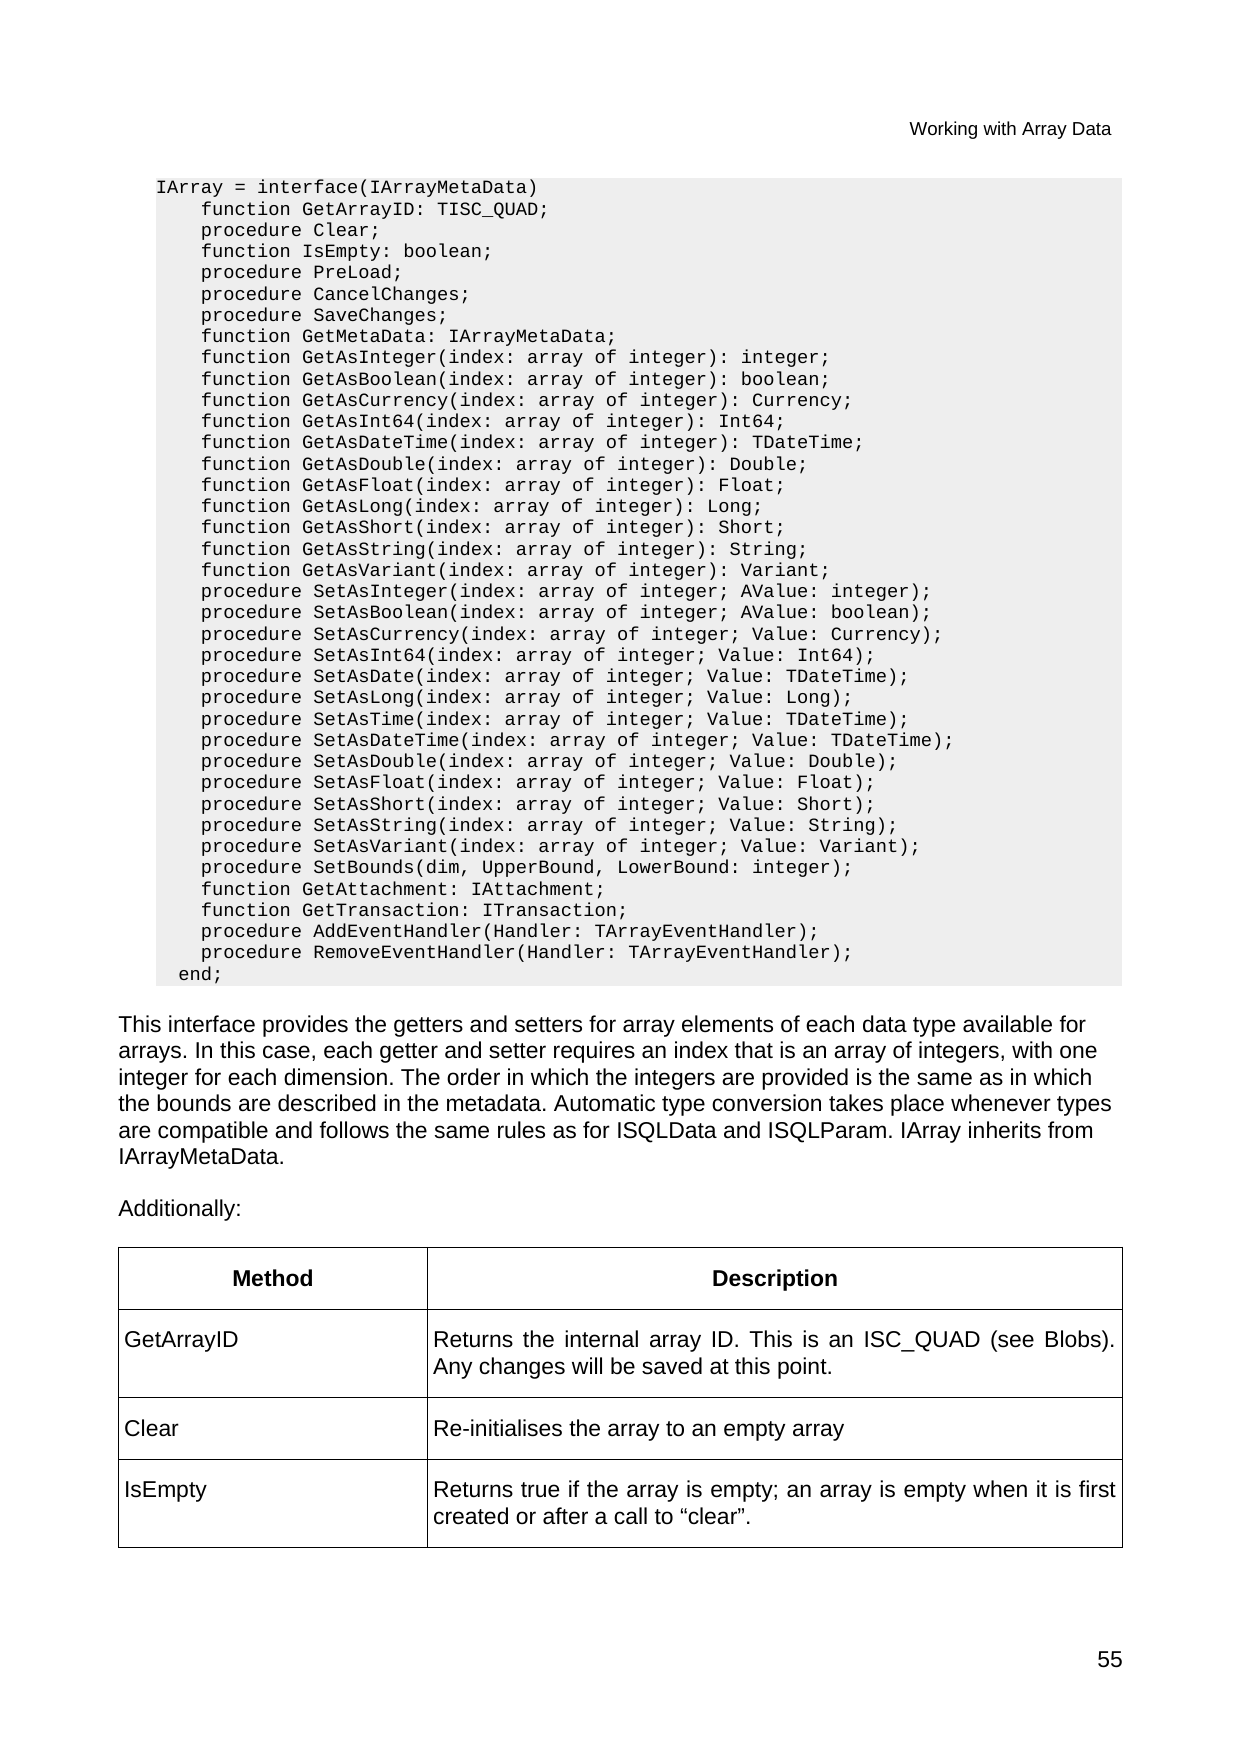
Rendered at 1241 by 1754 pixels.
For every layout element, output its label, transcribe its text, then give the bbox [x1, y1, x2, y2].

text procedure SetAsFloat(index: array of integer; Value: Float); [156, 773, 1122, 794]
text function GetMetaData: IArrayMetaData; [156, 327, 1122, 348]
text procedure SetAsString(index: array of integer; Value: String); [156, 816, 1122, 837]
text function GetAsShort(index: array of integer): Short; [156, 518, 1122, 539]
text procedure SetAsLong(index: array of integer; Value: Long); [156, 688, 1122, 709]
text function GetAsFloat(index: array of integer): Float; [156, 476, 1122, 497]
text procedure AddEventHandler(Handler: TArrayEventHandler); [156, 922, 1122, 943]
text function GetAsDateTime(index: array of integer): TDateTime; [156, 433, 1122, 454]
text procedure SetAsInt64(index: array of integer; Value: Int64); [156, 646, 1122, 667]
text function GetAsCurrency(index: array of integer): Currency; [156, 391, 1122, 412]
text procedure SetAsShort(index: array of integer; Value: Short); [156, 794, 1122, 816]
text procedure RemoveEventHandler(Handler: TArrayEventHandler); [156, 943, 1122, 964]
text function GetAttachment: IAttachment; [156, 879, 1122, 901]
text function GetAsBoolean(index: array of integer): boolean; [156, 369, 1122, 391]
text function GetAsInt64(index: array of integer): Int64; [156, 412, 1122, 433]
text end; [156, 964, 1122, 986]
text procedure SetBounds(dim, UpperBound, LowerBound: integer); [156, 858, 1122, 879]
text IArray = interface(IArrayMetaData) [156, 178, 1122, 199]
text procedure PreLoad; [156, 263, 1122, 284]
table_cell Returns true if the array is empty; an array is empty when it is first created or after a call to “clear”. [428, 1460, 1122, 1547]
text This interface provides the getters and setters for array elements of each data type available for arrays. In this case, each getter and setter requires an index that is an array of integers, with one integer for each dimension. The order in which the integers are provided is the same as in which the bounds are described in the metadata. Automatic type conversion takes place whenever types are compatible and follows the same rules as for ISQLData and ISQLParam. IArray inherits from IArrayMetaData. [118, 1011, 1122, 1169]
table_cell GetArrayID [119, 1310, 427, 1397]
table_header Description [428, 1248, 1122, 1308]
text procedure SetAsDate(index: array of integer; Value: TDateTime); [156, 667, 1122, 688]
text procedure Clear; [156, 221, 1122, 242]
text procedure SetAsDateTime(index: array of integer; Value: TDateTime); [156, 731, 1122, 752]
text function GetAsVariant(index: array of integer): Variant; [156, 561, 1122, 582]
text procedure SetAsVariant(index: array of integer; Value: Variant); [156, 837, 1122, 858]
table_cell Clear [119, 1398, 427, 1459]
text procedure SetAsInteger(index: array of integer; AValue: integer); [156, 582, 1122, 603]
text procedure SetAsCurrency(index: array of integer; Value: Currency); [156, 624, 1122, 646]
text procedure SetAsBoolean(index: array of integer; AValue: boolean); [156, 603, 1122, 624]
table_cell IsEmpty [119, 1460, 427, 1547]
text procedure SetAsTime(index: array of integer; Value: TDateTime); [156, 709, 1122, 731]
text procedure SaveChanges; [156, 306, 1122, 327]
text function GetAsDouble(index: array of integer): Double; [156, 454, 1122, 476]
text procedure CancelChanges; [156, 284, 1122, 306]
text Additionally: [118, 1195, 1122, 1221]
text function GetAsInteger(index: array of integer): integer; [156, 348, 1122, 369]
table_header Method [119, 1248, 427, 1308]
text function GetAsString(index: array of integer): String; [156, 539, 1122, 561]
text function IsEmpty: boolean; [156, 242, 1122, 263]
table_cell Returns the internal array ID. This is an ISC_QUAD (see Blobs). Any changes will be saved at this point. [428, 1310, 1122, 1397]
table_cell Re-initialises the array to an empty array [428, 1398, 1122, 1459]
text function GetAsLong(index: array of integer): Long; [156, 497, 1122, 518]
text function GetArrayID: TISC_QUAD; [156, 199, 1122, 221]
text procedure SetAsDouble(index: array of integer; Value: Double); [156, 752, 1122, 773]
text function GetTransaction: ITransaction; [156, 901, 1122, 922]
